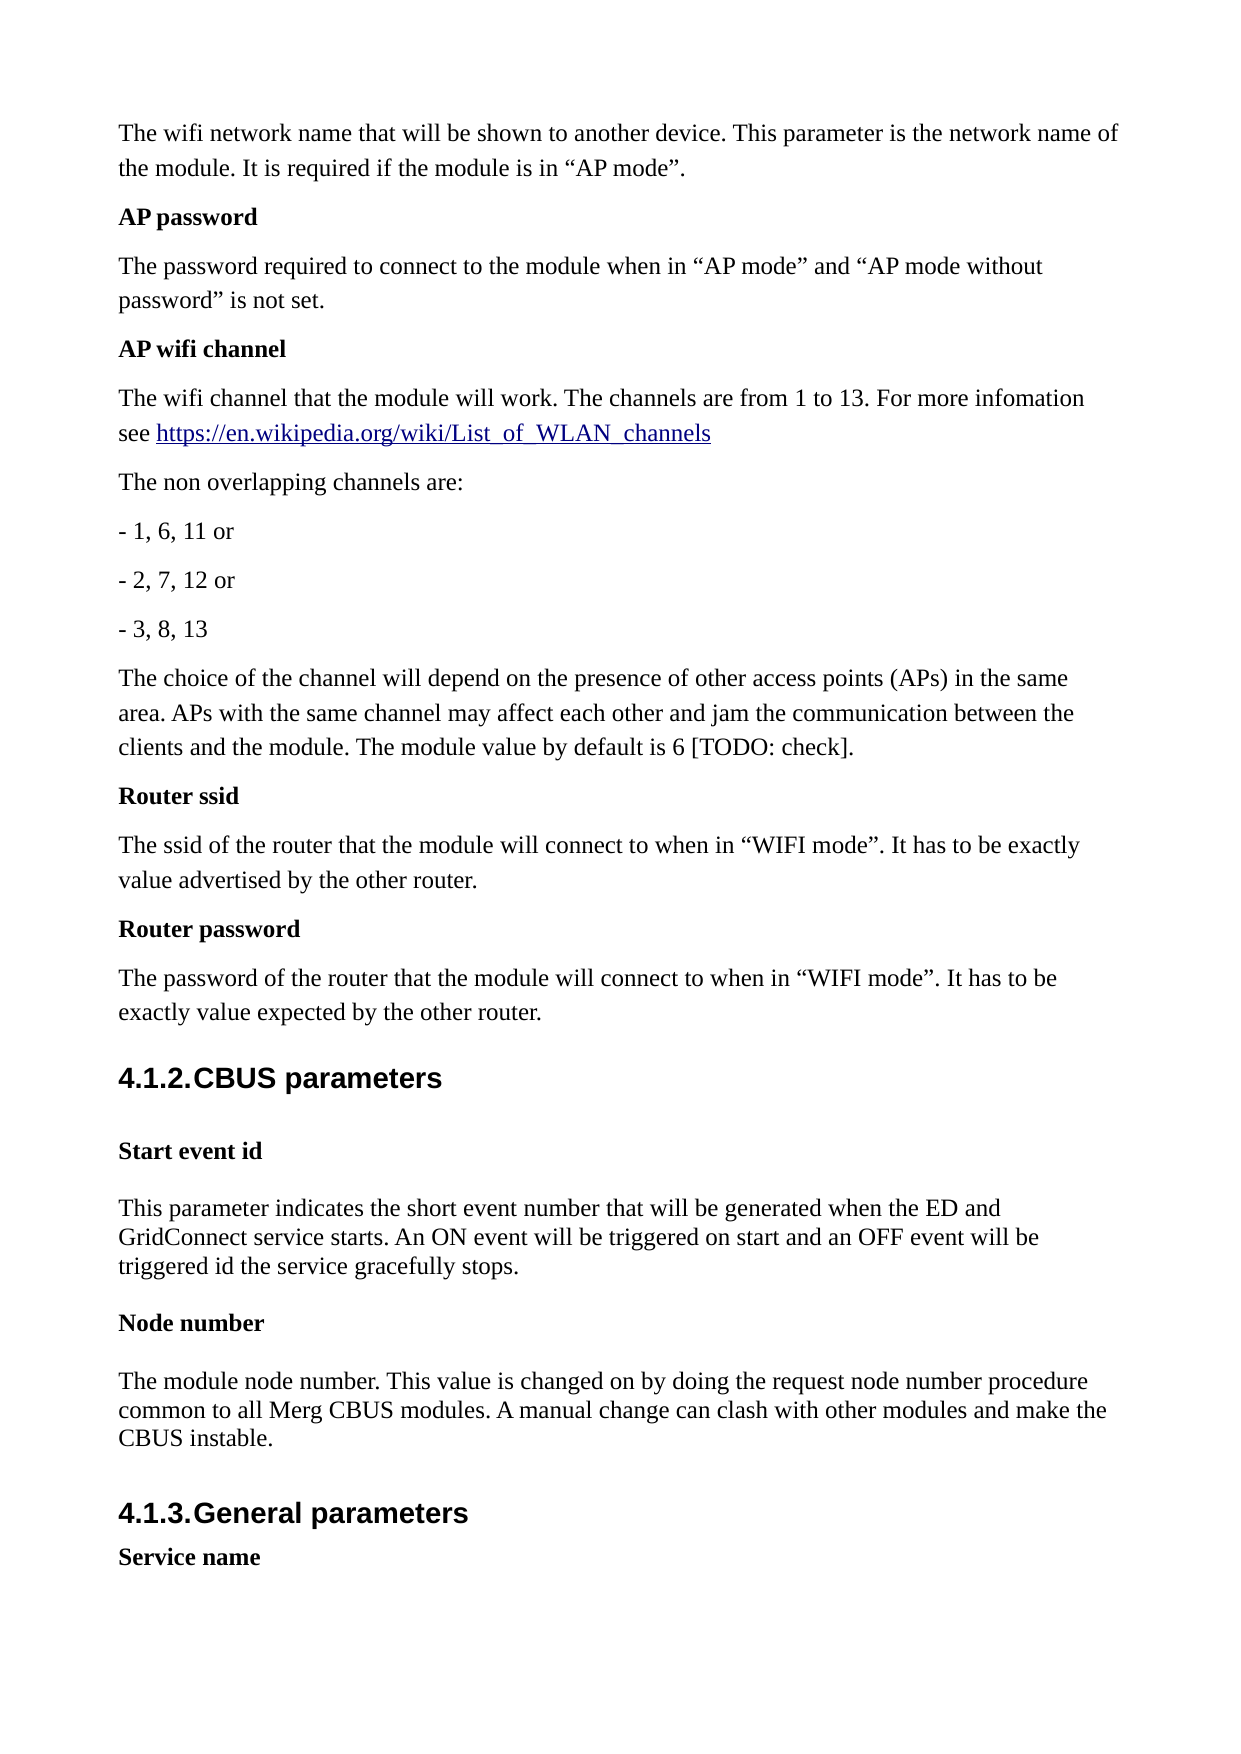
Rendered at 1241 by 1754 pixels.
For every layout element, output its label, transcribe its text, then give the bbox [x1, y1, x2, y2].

text The non overlapping channels are: [118, 467, 1122, 496]
text - 1, 6, 11 or [118, 516, 1122, 545]
text AP password [118, 202, 1122, 230]
text Node number [118, 1308, 1122, 1337]
text The module node number. This value is changed on by doing the request node number procedure common to all Merg CBUS modules. A manual change can clash with other modules and make the CBUS instable. [118, 1366, 1122, 1452]
subtitle General parameters [118, 1496, 1122, 1529]
text The ssid of the router that the module will connect to when in “WIFI mode”. It has to be exactly value advertised by the other router. [118, 830, 1122, 893]
text The wifi channel that the module will work. The channels are from 1 to 13. For more infomation see https://en.wikipedia.org/wiki/List_of_WLAN_channels [118, 383, 1122, 447]
text Router ssid [118, 781, 1122, 810]
text Router password [118, 914, 1122, 942]
text Service name [118, 1542, 1122, 1571]
text - 3, 8, 13 [118, 614, 1122, 643]
text The password required to connect to the module when in “AP mode” and “AP mode without password” is not set. [118, 251, 1122, 314]
text The password of the router that the module will connect to when in “WIFI mode”. It has to be exactly value expected by the other router. [118, 963, 1122, 1026]
text - 2, 7, 12 or [118, 565, 1122, 594]
text AP wifi channel [118, 334, 1122, 363]
text The wifi network name that will be shown to another device. This parameter is the network name of the module. It is required if the module is in “AP mode”. [118, 118, 1122, 181]
text Start event id [118, 1136, 1122, 1165]
text The choice of the channel will depend on the presence of other access points (APs) in the same area. APs with the same channel may affect each other and jam the communication between the clients and the module. The module value by default is 6 [TODO: check]. [118, 663, 1122, 761]
text This parameter indicates the short event number that will be generated when the ED and GridConnect service starts. An ON event will be triggered on start and an OFF event will be triggered id the service gracefully stops. [118, 1193, 1122, 1280]
subtitle CBUS parameters [118, 1061, 1122, 1095]
